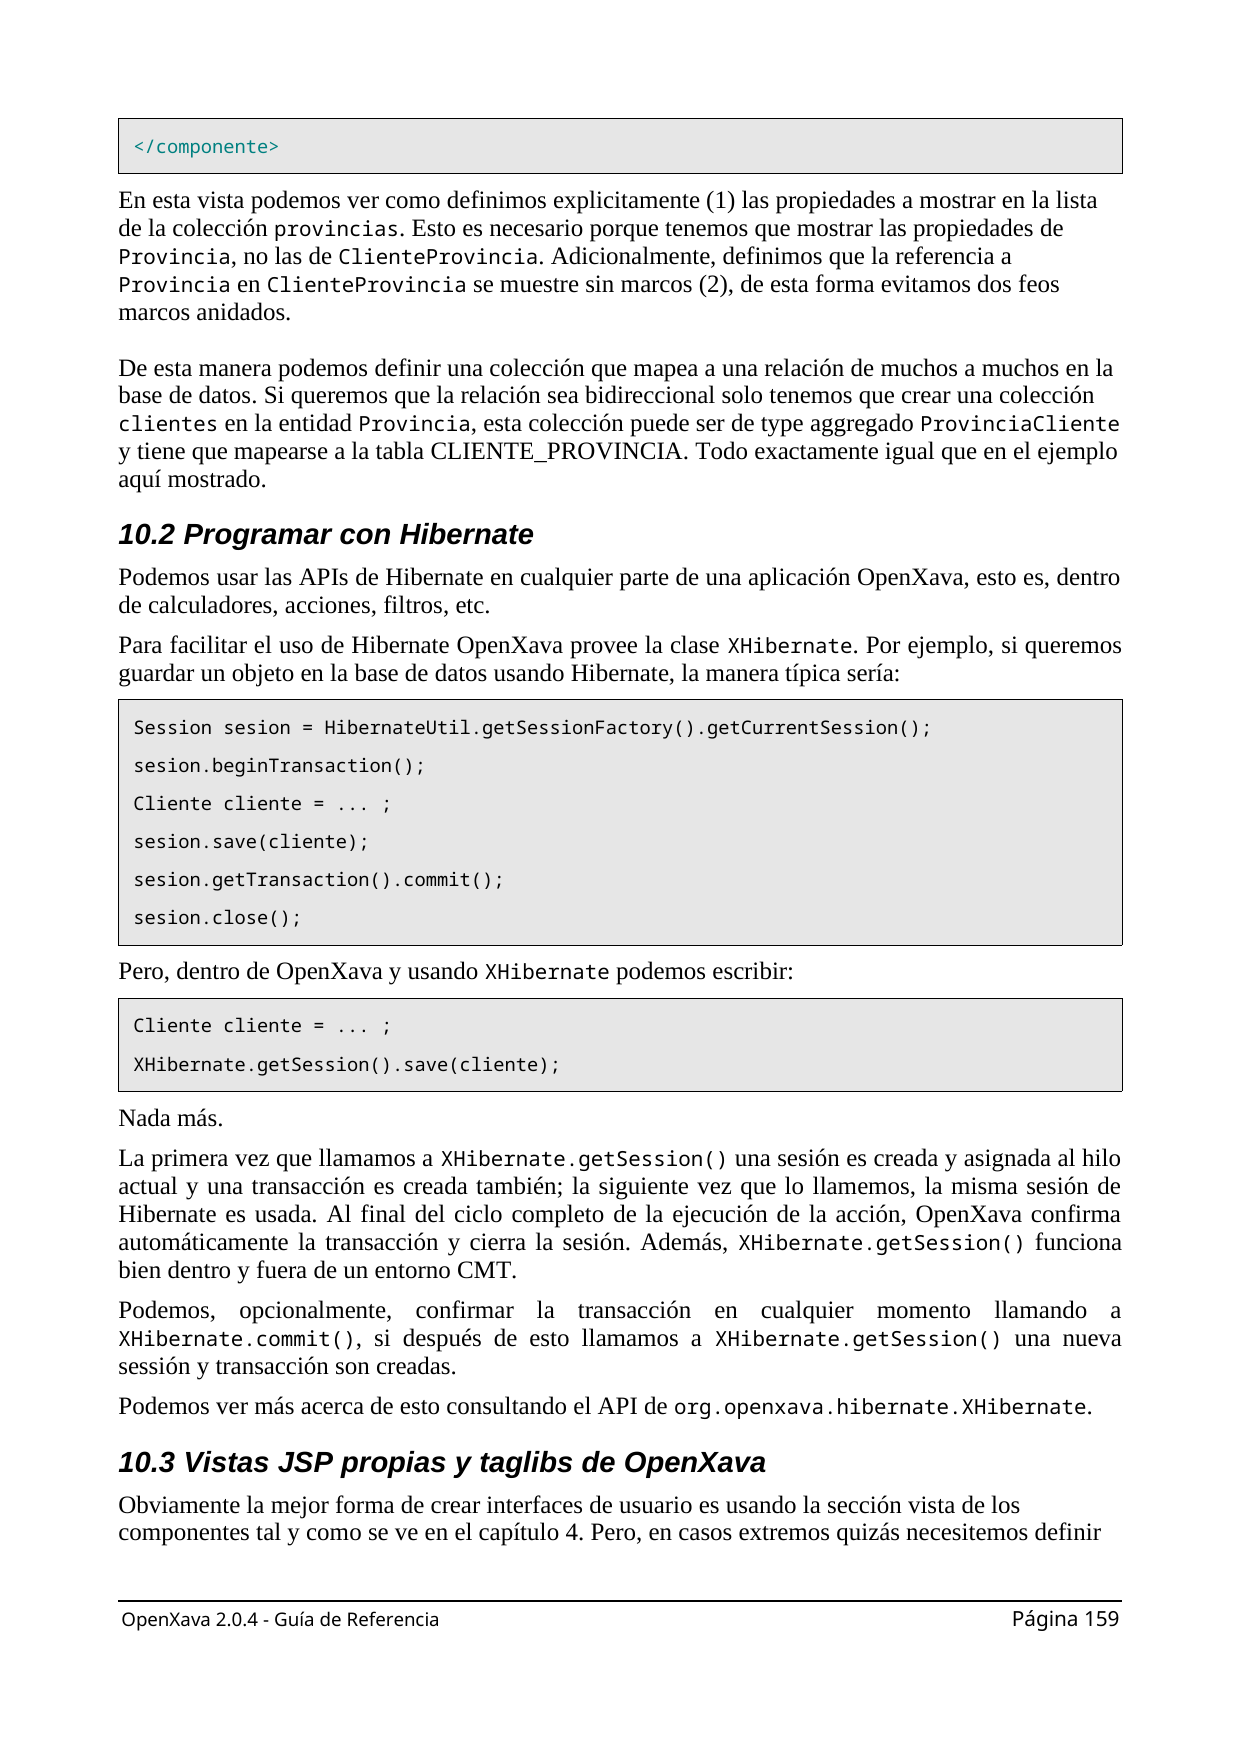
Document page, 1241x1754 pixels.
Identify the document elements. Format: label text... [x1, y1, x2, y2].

text Cliente cliente = ... ; [119, 775, 1122, 813]
text </componente> [119, 119, 1122, 173]
text Cliente cliente = ... ; [119, 999, 1122, 1036]
text De esta manera podemos definir una colección que mapea a una relación de muchos a muchos en la base de datos. Si queremos que la relación sea bidireccional solo tenemos que crear una colección clientes en la entidad Provincia, esta colección puede ser de type aggregado ProvinciaCliente y tiene que mapearse a la tabla CLIENTE_PROVINCIA. Todo exactamente igual que en el ejemplo aquí mostrado. [118, 354, 1122, 493]
text Nada más. [118, 1104, 1122, 1132]
text Pero, dentro de OpenXava y usando XHibernate podemos escribir: [118, 957, 1122, 986]
text Session sesion = HibernateUtil.getSessionFactory().getCurrentSession(); [119, 700, 1122, 737]
text Para facilitar el uso de Hibernate OpenXava provee la clase XHibernate. Por ejemplo, si queremos guardar un objeto en la base de datos usando Hibernate, la manera típica sería: [118, 631, 1122, 687]
text Podemos ver más acerca de esto consultando el API de org.openxava.hibernate.XHibernate. [118, 1392, 1122, 1421]
text sesion.getTransaction().commit(); [119, 851, 1122, 889]
text XHibernate.getSession().save(cliente); [119, 1036, 1122, 1091]
text En esta vista podemos ver como definimos explicitamente (1) las propiedades a mostrar en la lista de la colección provincias. Esto es necesario porque tenemos que mostrar las propiedades de Provincia, no las de ClienteProvincia. Adicionalmente, definimos que la referencia a Provincia en ClienteProvincia se muestre sin marcos (2), de esta forma evitamos dos feos marcos anidados. [118, 186, 1122, 326]
text sesion.save(cliente); [119, 813, 1122, 851]
text sesion.close(); [119, 889, 1122, 945]
subtitle Programar con Hibernate [118, 518, 1122, 551]
subtitle Vistas JSP propias y taglibs de OpenXava [118, 1446, 1122, 1478]
text Podemos, opcionalmente, confirmar la transacción en cualquier momento llamando a XHibernate.commit(), si después de esto llamamos a XHibernate.getSession() una nueva sessión y transacción son creadas. [118, 1296, 1122, 1380]
text La primera vez que llamamos a XHibernate.getSession() una sesión es creada y asignada al hilo actual y una transacción es creada también; la siguiente vez que lo llamemos, la misma sesión de Hibernate es usada. Al final del ciclo completo de la ejecución de la acción, OpenXava confirma automáticamente la transacción y cierra la sesión. Además, XHibernate.getSession() funciona bien dentro y fuera de un entorno CMT. [118, 1144, 1122, 1284]
text Podemos usar las APIs de Hibernate en cualquier parte de una aplicación OpenXava, esto es, dentro de calculadores, acciones, filtros, etc. [118, 563, 1122, 618]
text sesion.beginTransaction(); [119, 737, 1122, 775]
text Obviamente la mejor forma de crear interfaces de usuario es usando la sección vista de los componentes tal y como se ve en el capítulo 4. Pero, en casos extremos quizás necesitemos definir [118, 1491, 1122, 1546]
